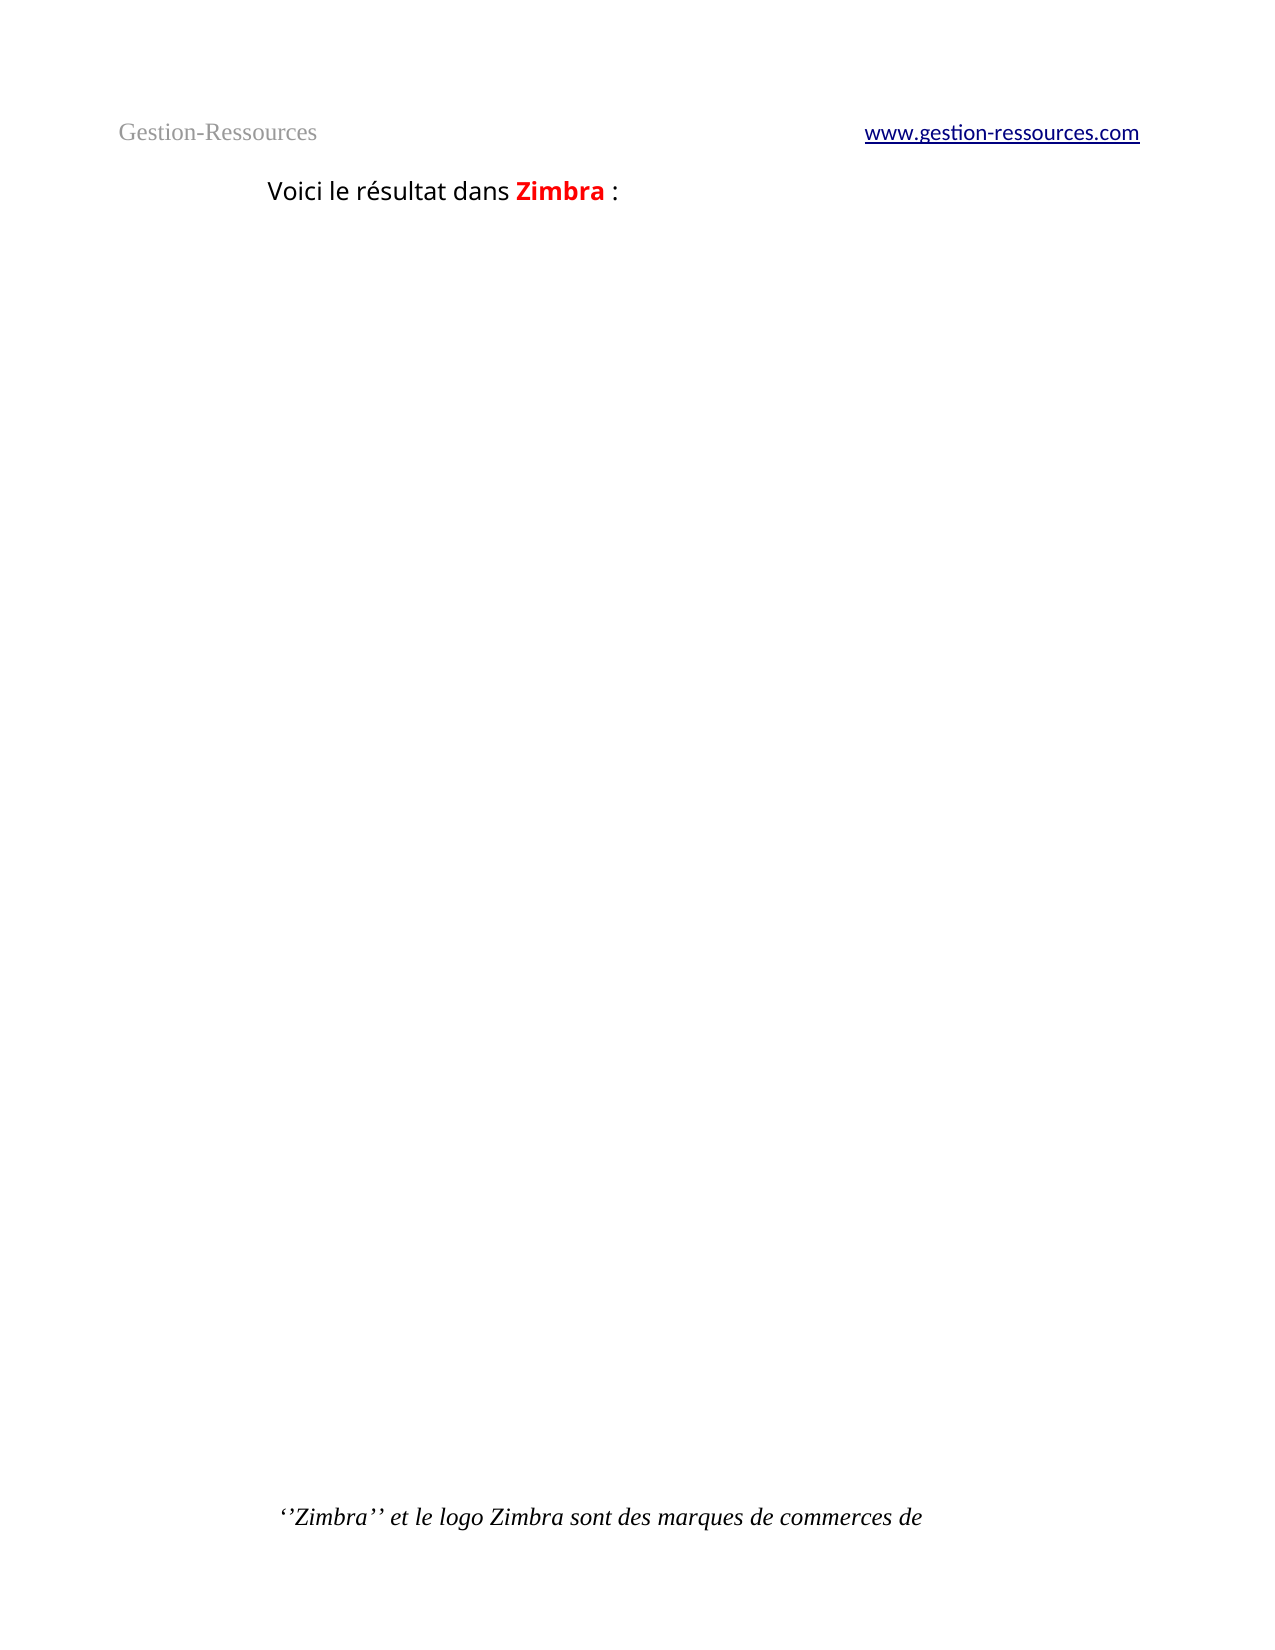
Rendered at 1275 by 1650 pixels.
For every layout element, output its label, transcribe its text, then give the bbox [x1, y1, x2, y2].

text Voici le résultat dans Zimbra : [267, 173, 1022, 207]
